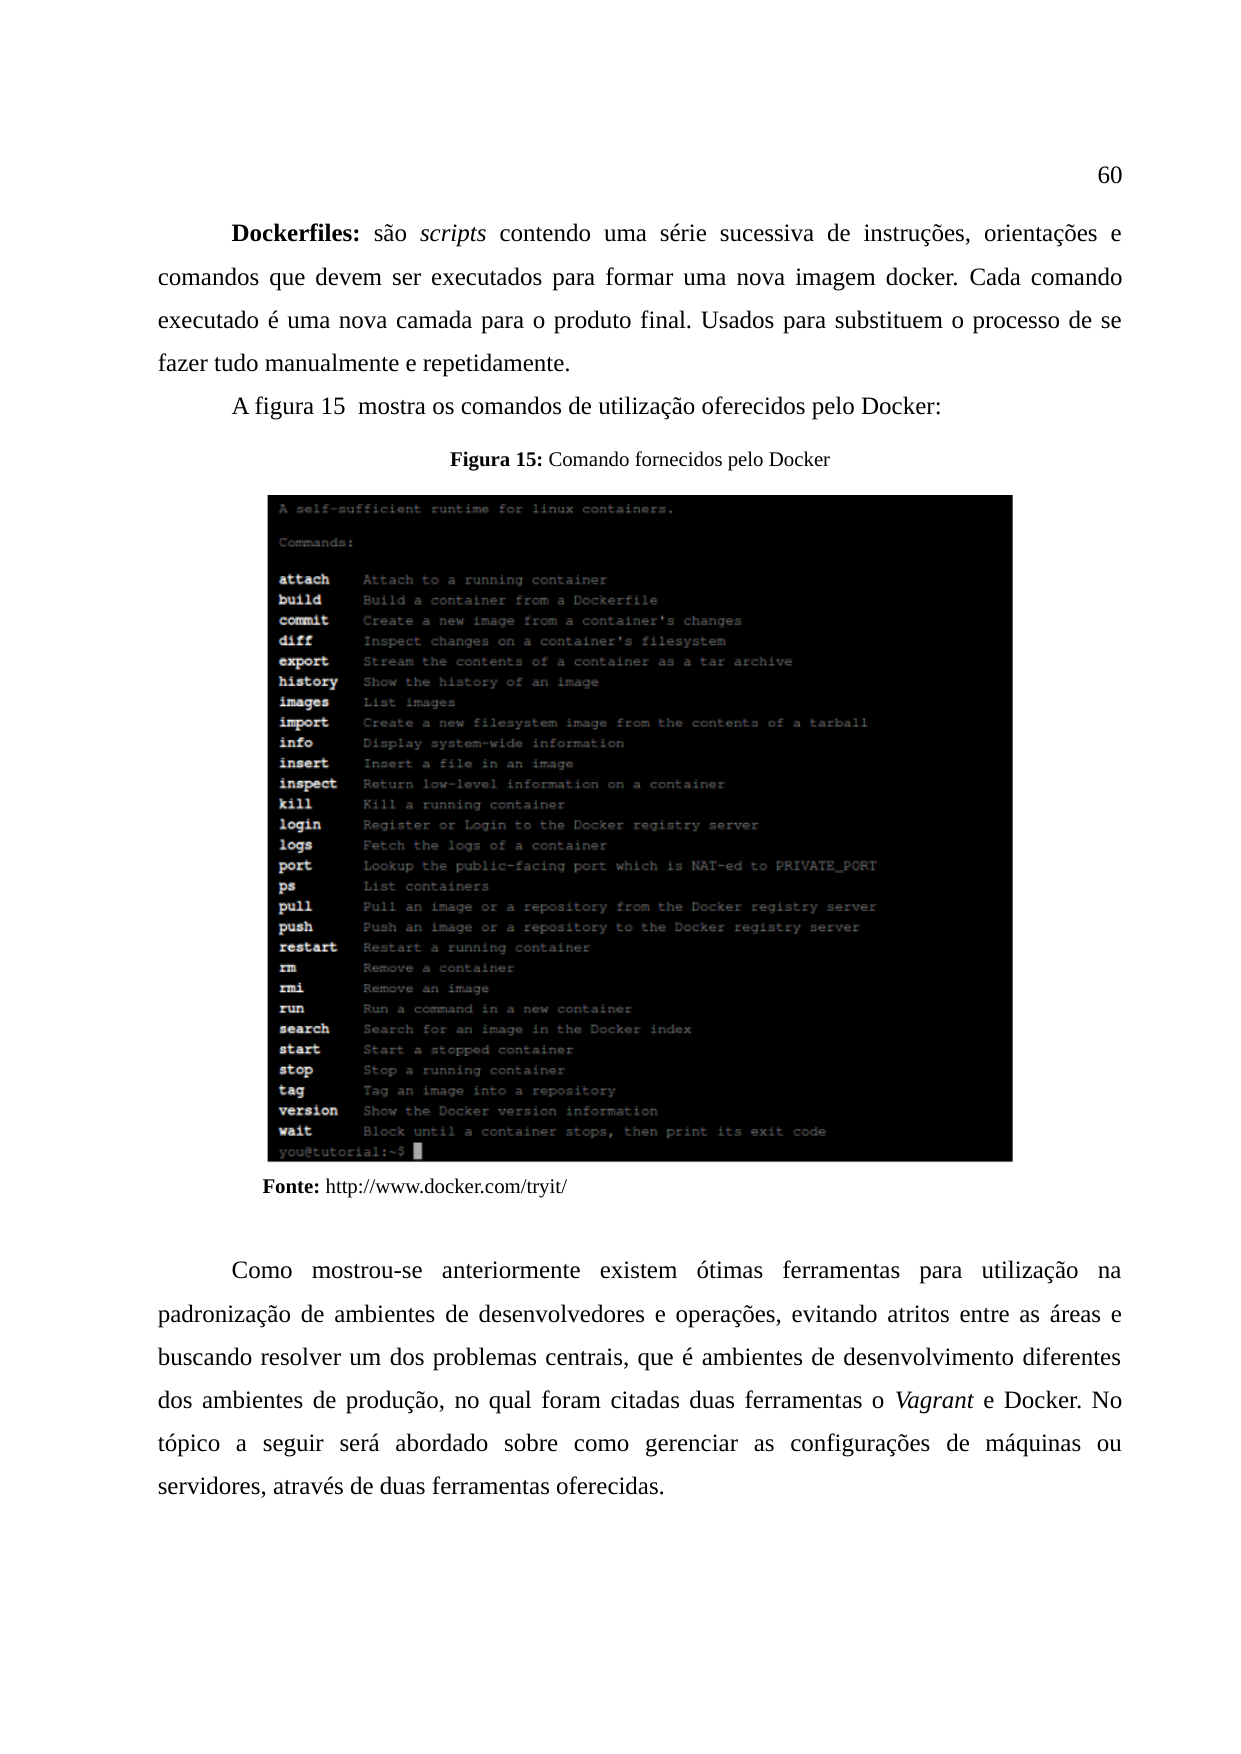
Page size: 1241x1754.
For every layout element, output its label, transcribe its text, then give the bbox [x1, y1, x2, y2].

text Fonte: http://www.docker.com/tryit/ [262, 1174, 1018, 1198]
text Dockerfiles: são scripts contendo uma série sucessiva de instruções, orientações e comandos que devem ser executados para formar uma nova imagem docker. Cada comando executado é uma nova camada para o produto final. Usados para substituem o processo de se fazer tudo manualmente e repetidamente. [158, 218, 1122, 377]
text Figura 15: Comando fornecidos pelo Docker [262, 447, 1018, 471]
text A figura 15 mostra os comandos de utilização oferecidos pelo Docker: [158, 391, 1122, 420]
text Como mostrou-se anteriormente existem ótimas ferramentas para utilização na padronização de ambientes de desenvolvedores e operações, evitando atritos entre as áreas e buscando resolver um dos problemas centrais, que é ambientes de desenvolvimento diferentes dos ambientes de produção, no qual foram citadas duas ferramentas o Vagrant e Docker. No tópico a seguir será abordado sobre como gerenciar as configurações de máquinas ou servidores, através de duas ferramentas oferecidas. [158, 1256, 1122, 1500]
picture [267, 495, 1013, 1174]
